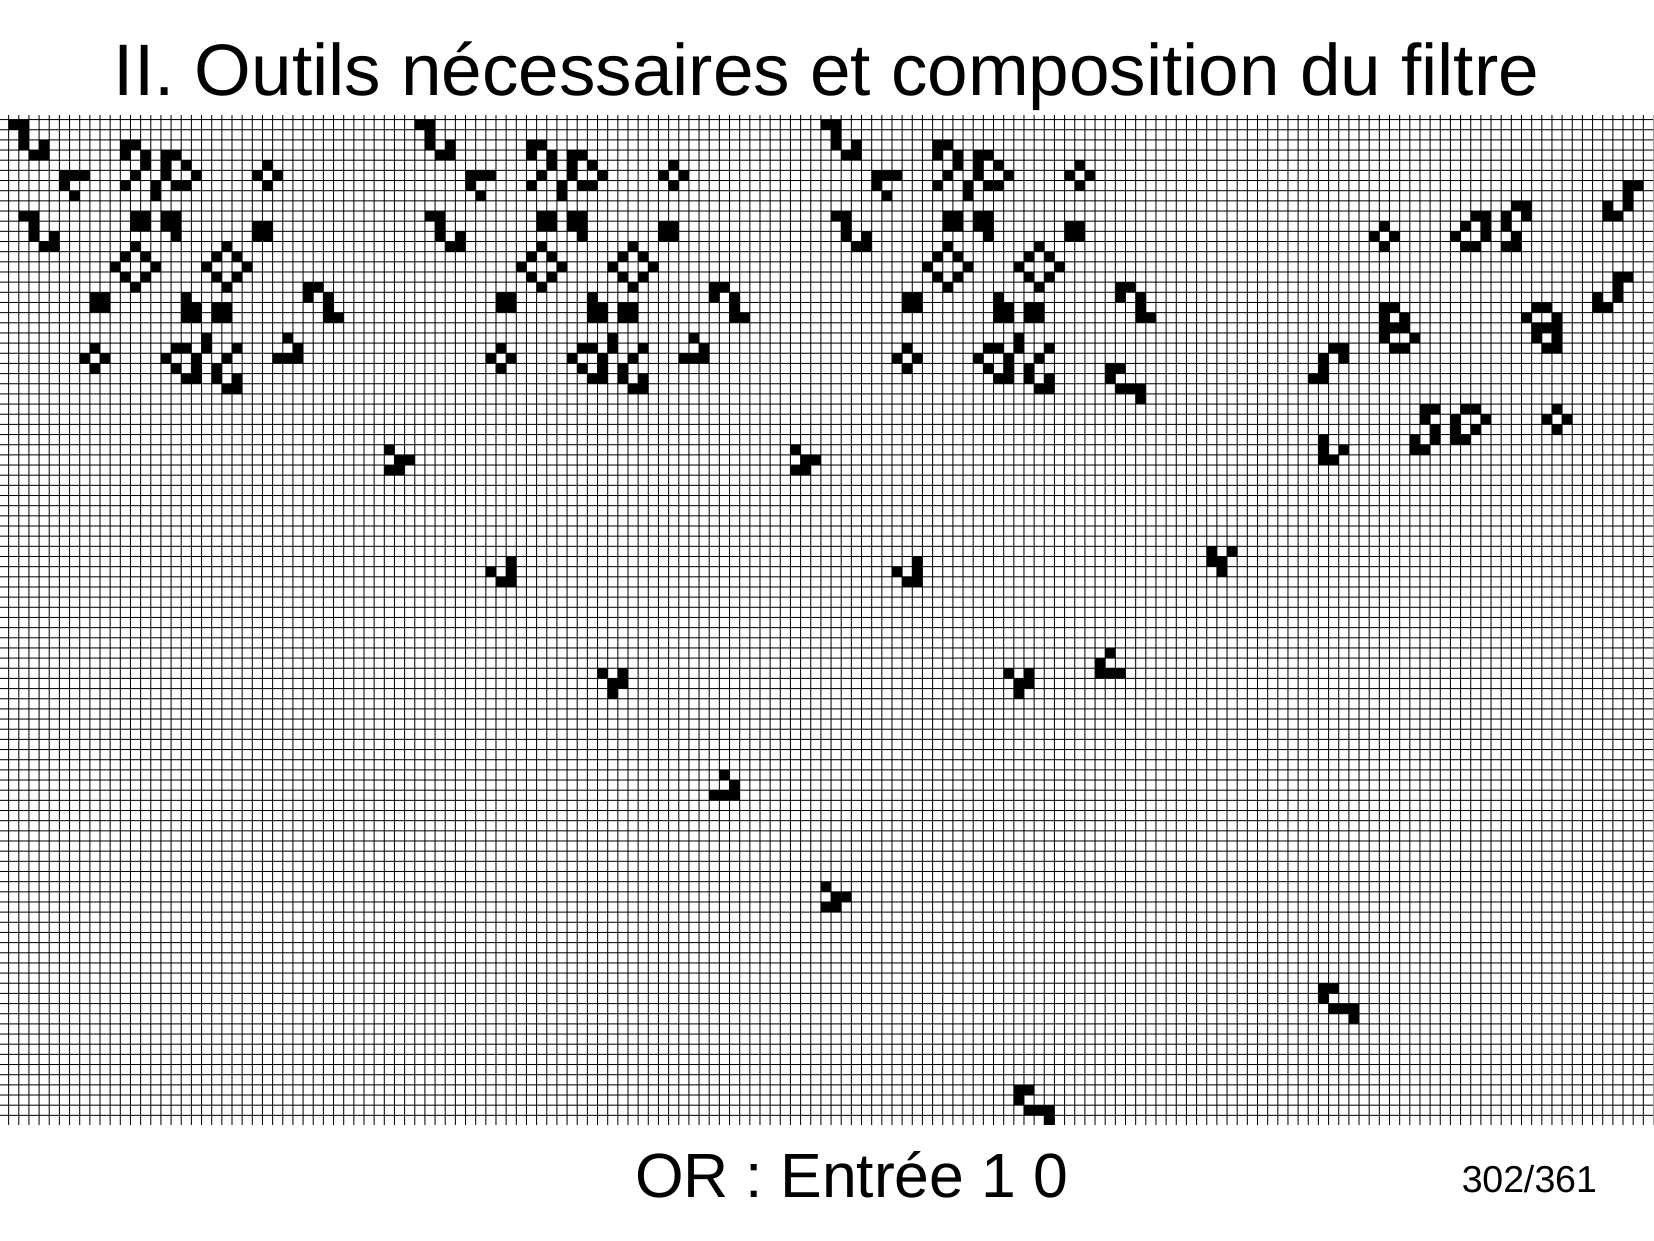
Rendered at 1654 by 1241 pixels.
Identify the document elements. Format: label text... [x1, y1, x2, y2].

title II. Outils nécessaires et composition du filtre [82, 0, 1572, 174]
picture [0, 115, 1654, 1125]
text_box OR : Entrée 1 0 [620, 1133, 1084, 1219]
text_box <number>/361 [1447, 1151, 1654, 1209]
